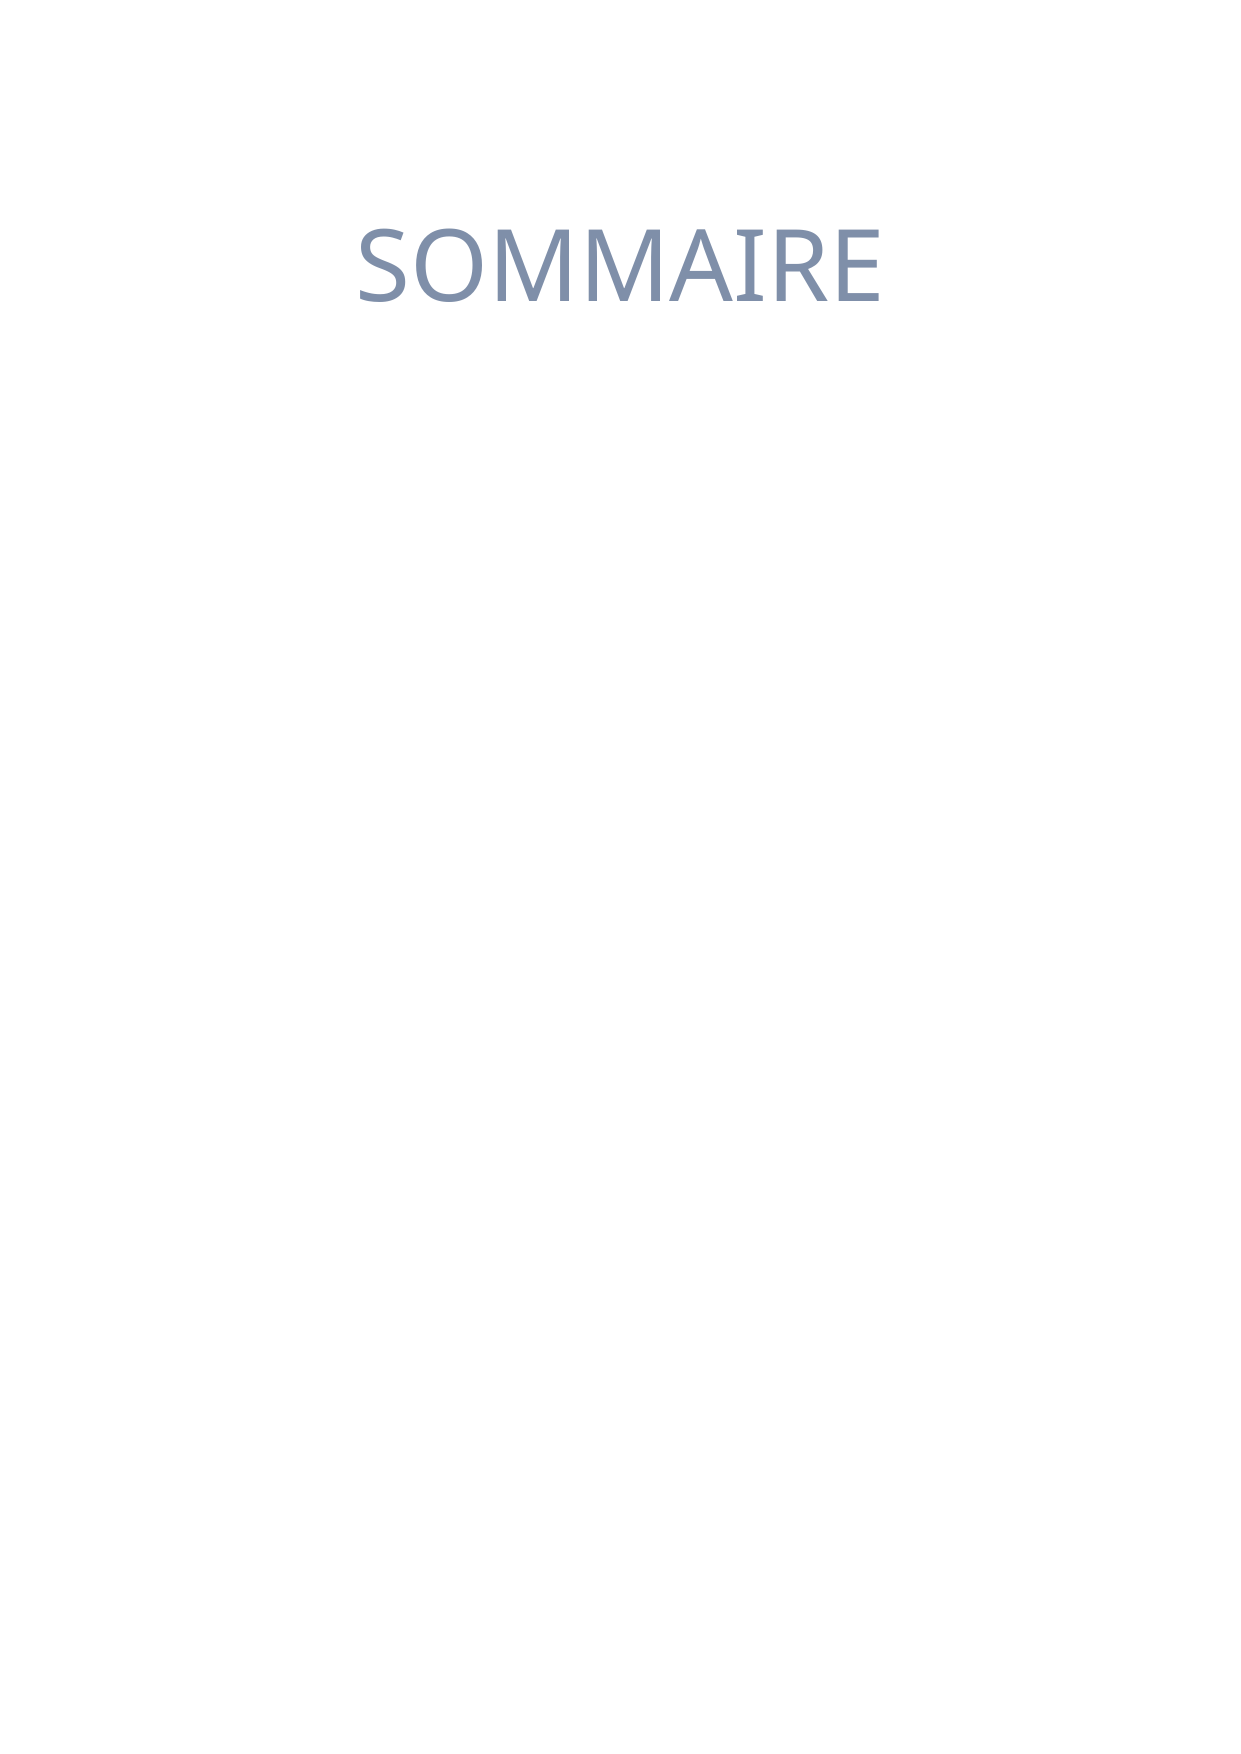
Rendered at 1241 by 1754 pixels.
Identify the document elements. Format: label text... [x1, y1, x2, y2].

text SOMMAIRE [148, 195, 1093, 331]
